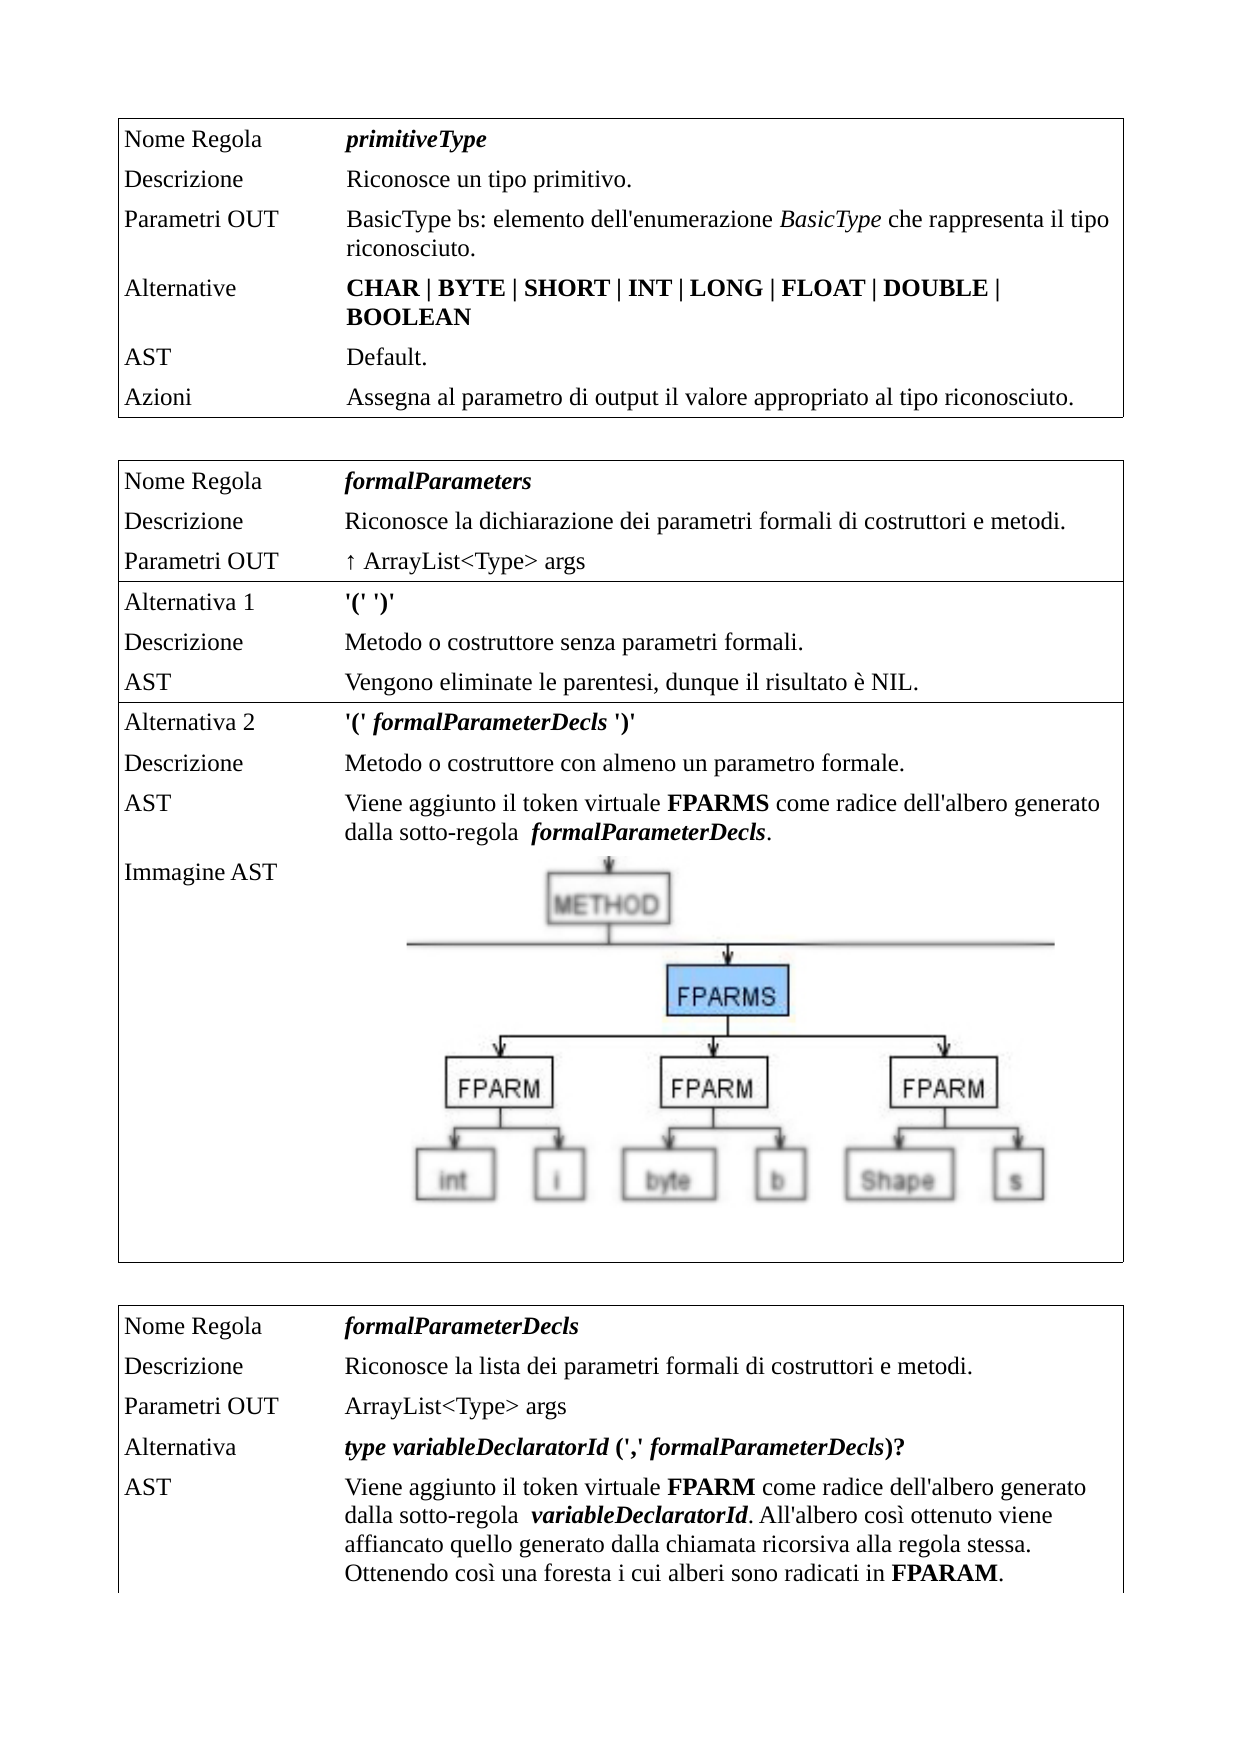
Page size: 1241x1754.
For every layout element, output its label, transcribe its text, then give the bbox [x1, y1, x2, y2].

table_header Nome Regola [119, 461, 339, 500]
table_cell Alternativa 2 [119, 703, 339, 742]
table_cell CHAR | BYTE | SHORT | INT | LONG | FLOAT | DOUBLE | BOOLEAN [340, 268, 1123, 337]
table_header primitiveType [340, 119, 1123, 158]
table_cell Parametri OUT [119, 199, 340, 268]
table_cell Viene aggiunto il token virtuale FPARM come radice dell'albero generato dalla sotto-regola variableDeclaratorId. All'albero così ottenuto viene affiancato quello generato dalla chiamata ricorsiva alla regola stessa. Ottenendo così una foresta i cui alberi sono radicati in FPARAM. [339, 1466, 1123, 1593]
table_cell Alternative [119, 268, 340, 337]
table_cell AST [119, 661, 339, 702]
table_cell Metodo o costruttore con almeno un parametro formale. [339, 742, 1123, 782]
table_cell Vengono eliminate le parentesi, dunque il risultato è NIL. [339, 661, 1123, 702]
table_header formalParameters [339, 461, 1123, 500]
table_cell '(' ')' [339, 582, 1123, 621]
table_cell Default. [340, 337, 1123, 377]
table_cell Viene aggiunto il token virtuale FPARMS come radice dell'albero generato dalla sotto-regola formalParameterDecls. [339, 782, 1123, 851]
table_cell Riconosce la lista dei parametri formali di costruttori e metodi. [339, 1346, 1123, 1386]
table_cell ↑ ArrayList<Type> args [339, 541, 1123, 581]
table_cell [339, 851, 1123, 1262]
table_cell Azioni [119, 377, 340, 417]
table_cell AST [119, 782, 339, 851]
table_cell Riconosce un tipo primitivo. [340, 159, 1123, 199]
table_cell Descrizione [119, 159, 340, 199]
table_cell ArrayList<Type> args [339, 1386, 1123, 1426]
table_cell Metodo o costruttore senza parametri formali. [339, 621, 1123, 661]
table_cell '(' formalParameterDecls ')' [339, 703, 1123, 742]
table_cell Riconosce la dichiarazione dei parametri formali di costruttori e metodi. [339, 500, 1123, 541]
table_cell type variableDeclaratorId (',' formalParameterDecls)? [339, 1426, 1123, 1466]
table_cell Alternativa [119, 1426, 339, 1466]
table_cell Parametri OUT [119, 541, 339, 581]
table_cell BasicType bs: elemento dell'enumerazione BasicType che rappresenta il tipo riconosciuto. [340, 199, 1123, 268]
table_header formalParameterDecls [339, 1306, 1123, 1346]
table_cell Descrizione [119, 742, 339, 782]
table_cell Descrizione [119, 621, 339, 661]
table_cell Parametri OUT [119, 1386, 339, 1426]
table_header Nome Regola [119, 1306, 339, 1346]
table_cell Descrizione [119, 1346, 339, 1386]
table_cell Descrizione [119, 500, 339, 541]
table_header Nome Regola [119, 119, 340, 158]
table_cell AST [119, 337, 340, 377]
table_cell Assegna al parametro di output il valore appropriato al tipo riconosciuto. [340, 377, 1123, 417]
picture [406, 856, 1055, 1228]
table_cell Alternativa 1 [119, 582, 339, 621]
table_cell Immagine AST [119, 851, 339, 1262]
table_cell AST [119, 1466, 339, 1593]
